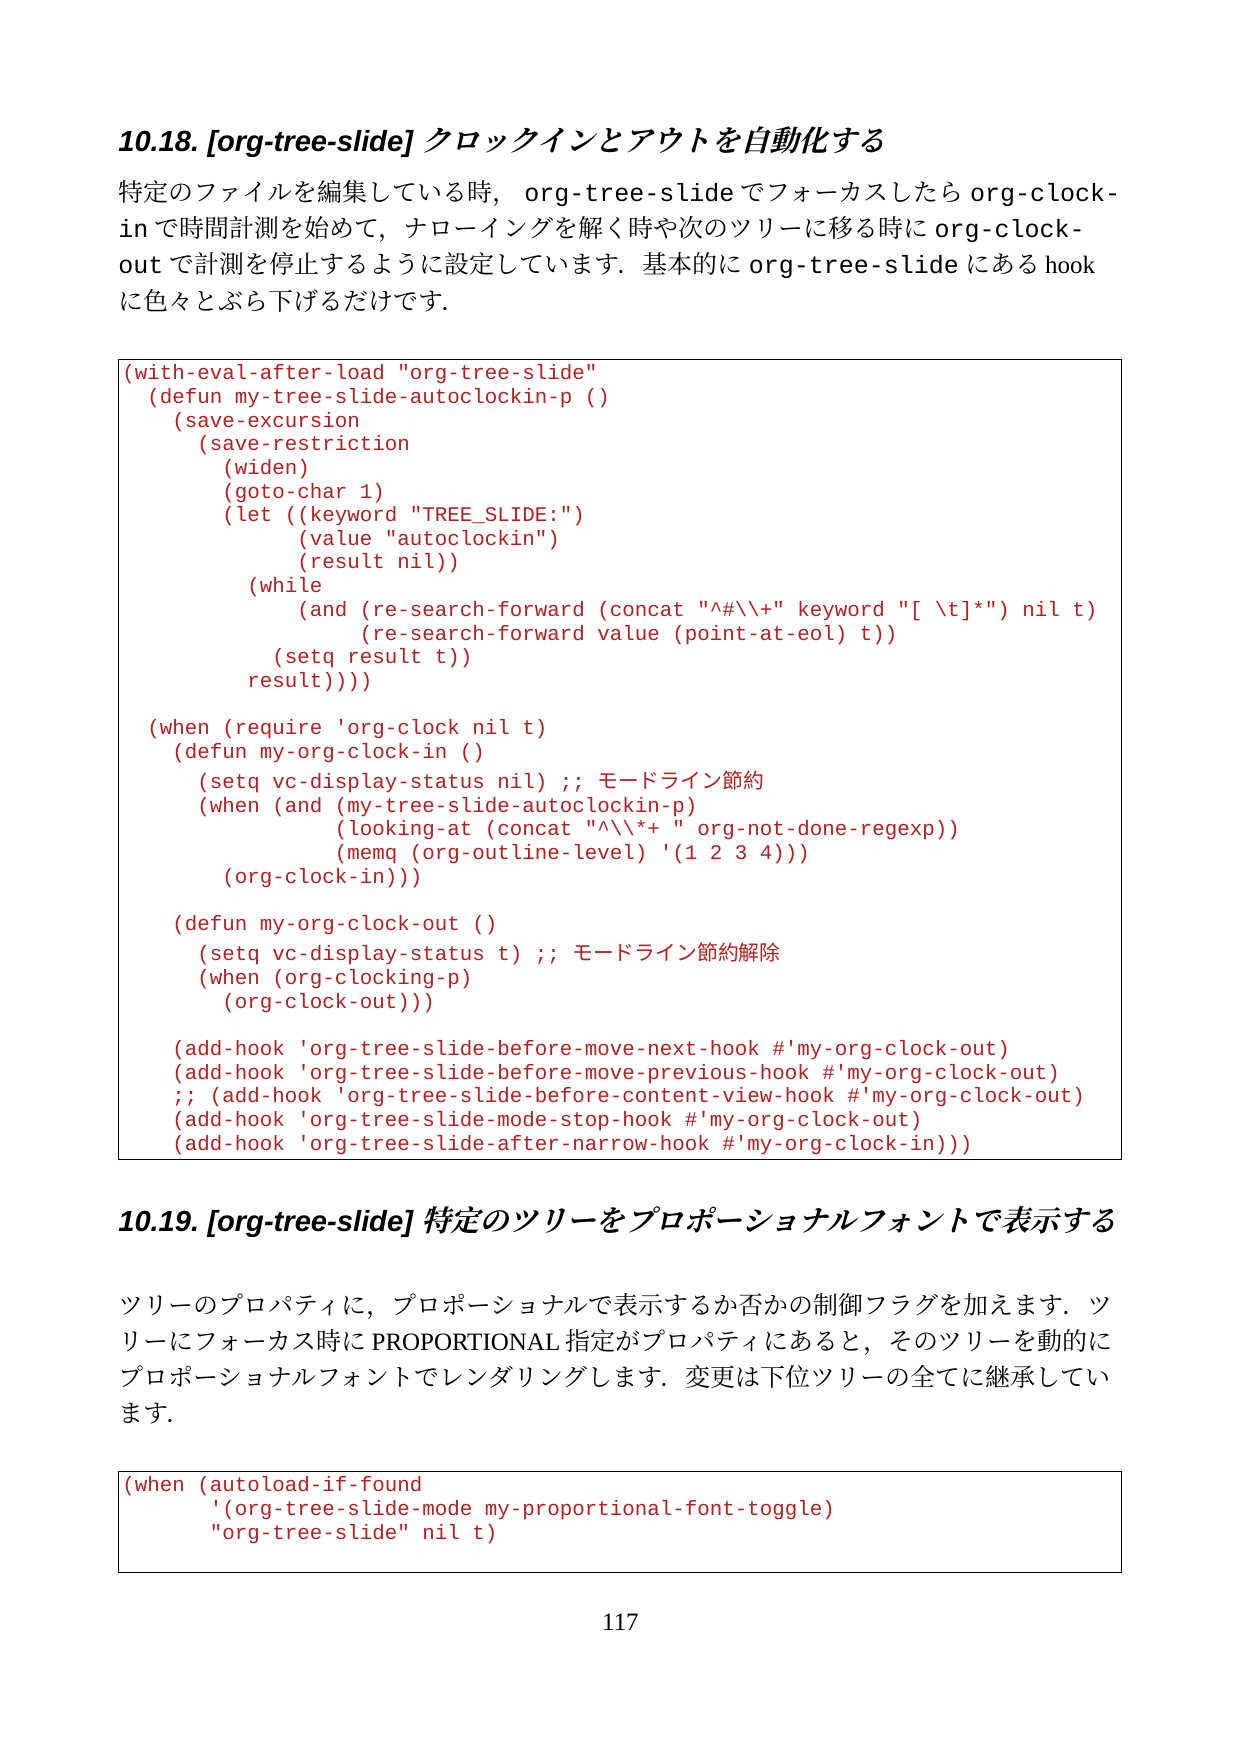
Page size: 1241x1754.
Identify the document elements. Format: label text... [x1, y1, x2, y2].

text ;; (add-hook 'org-tree-slide-before-content-view-hook #'my-org-clock-out) [119, 1081, 1121, 1105]
text (memq (org-outline-level) '(1 2 3 4))) [119, 838, 1121, 862]
text (defun my-org-clock-in () [119, 737, 1121, 760]
subtitle [org-tree-slide] クロックインとアウトを自動化する [118, 118, 1122, 160]
text (save-excursion [119, 406, 1121, 429]
text (re-search-forward value (point-at-eol) t)) [119, 618, 1121, 642]
text ツリーのプロパティに，プロポーショナルで表示するか否かの制御フラグを加えます．ツリーにフォーカス時にPROPORTIONAL指定がプロパティにあると，そのツリーを動的にプロポーショナルフォントでレンダリングします．変更は下位ツリーの全てに継承しています． [118, 1286, 1122, 1458]
text (when (require 'org-clock nil t) [119, 713, 1121, 737]
text (setq result t)) [119, 642, 1121, 666]
text (when (and (my-tree-slide-autoclockin-p) [119, 791, 1121, 814]
text (looking-at (concat "^\\*+ " org-not-done-regexp)) [119, 814, 1121, 838]
text (while [119, 571, 1121, 595]
text (goto-char 1) [119, 477, 1121, 500]
text (add-hook 'org-tree-slide-before-move-previous-hook #'my-org-clock-out) [119, 1058, 1121, 1081]
text (result nil)) [119, 548, 1121, 571]
text (when (autoload-if-found [119, 1472, 1121, 1494]
text result)))) [119, 666, 1121, 689]
text "org-tree-slide" nil t) [119, 1518, 1121, 1541]
subtitle [org-tree-slide] 特定のツリーをプロポーショナルフォントで表示する [118, 1198, 1122, 1273]
text (when (org-clocking-p) [119, 963, 1121, 987]
text (value "autoclockin") [119, 524, 1121, 548]
text (add-hook 'org-tree-slide-before-move-next-hook #'my-org-clock-out) [119, 1034, 1121, 1058]
text (defun my-org-clock-out () [119, 909, 1121, 933]
text (add-hook 'org-tree-slide-mode-stop-hook #'my-org-clock-out) [119, 1105, 1121, 1129]
text (setq vc-display-status nil) ;; モードライン節約 [119, 760, 1121, 791]
text 特定のファイルを編集している時， org-tree-slide でフォーカスしたら org-clock-in で時間計測を始めて，ナローイングを解く時や次のツリーに移る時に org-clock-out で計測を停止するように設定しています．基本的に org-tree-slide にあるhookに色々とぶら下げるだけです． [118, 172, 1122, 346]
text (add-hook 'org-tree-slide-after-narrow-hook #'my-org-clock-in))) [119, 1129, 1121, 1159]
text (let ((keyword "TREE_SLIDE:") [119, 500, 1121, 524]
text (save-restriction [119, 429, 1121, 453]
text (with-eval-after-load "org-tree-slide" [119, 360, 1121, 382]
text (and (re-search-forward (concat "^#\\+" keyword "[ \t]*") nil t) [119, 595, 1121, 618]
text (org-clock-in))) [119, 862, 1121, 885]
text '(org-tree-slide-mode my-proportional-font-toggle) [119, 1494, 1121, 1518]
text (widen) [119, 453, 1121, 477]
text (org-clock-out))) [119, 987, 1121, 1010]
text (defun my-tree-slide-autoclockin-p () [119, 382, 1121, 406]
text (setq vc-display-status t) ;; モードライン節約解除 [119, 933, 1121, 963]
